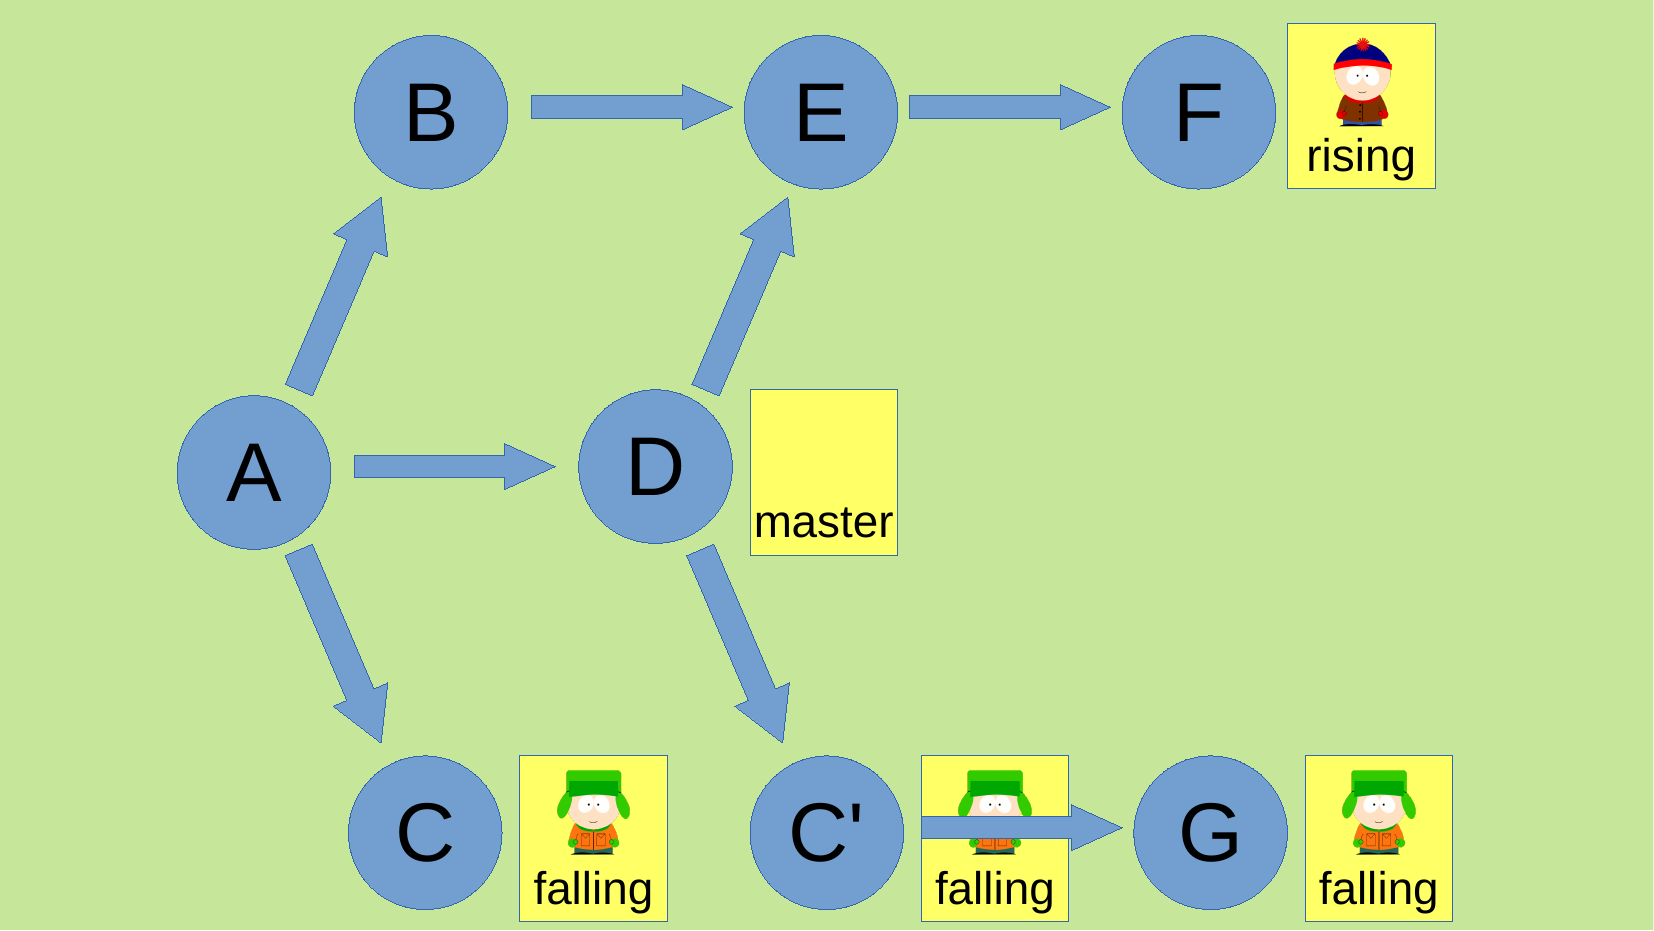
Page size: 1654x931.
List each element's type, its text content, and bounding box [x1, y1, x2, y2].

text_box [531, 84, 733, 130]
picture [555, 767, 632, 857]
text_box [285, 197, 388, 396]
text_box falling [921, 755, 1069, 816]
picture [1340, 767, 1418, 857]
text_box rising [1287, 23, 1436, 189]
text_box [921, 804, 1123, 851]
text_box [285, 544, 388, 743]
text_box C' [750, 755, 904, 910]
text_box F [1122, 35, 1276, 190]
text_box G [1133, 755, 1288, 910]
text_box falling [921, 839, 1069, 922]
text_box [691, 197, 795, 396]
text_box [686, 544, 790, 743]
picture [1331, 35, 1394, 128]
text_box E [744, 35, 898, 190]
text_box master [750, 389, 898, 556]
text_box B [354, 35, 508, 190]
text_box A [177, 395, 331, 550]
text_box falling [1305, 755, 1453, 922]
text_box C [348, 755, 503, 910]
text_box [354, 443, 556, 490]
picture [956, 767, 1034, 816]
picture [956, 839, 1034, 857]
text_box falling [519, 755, 668, 922]
text_box [909, 84, 1111, 130]
text_box D [578, 389, 733, 544]
